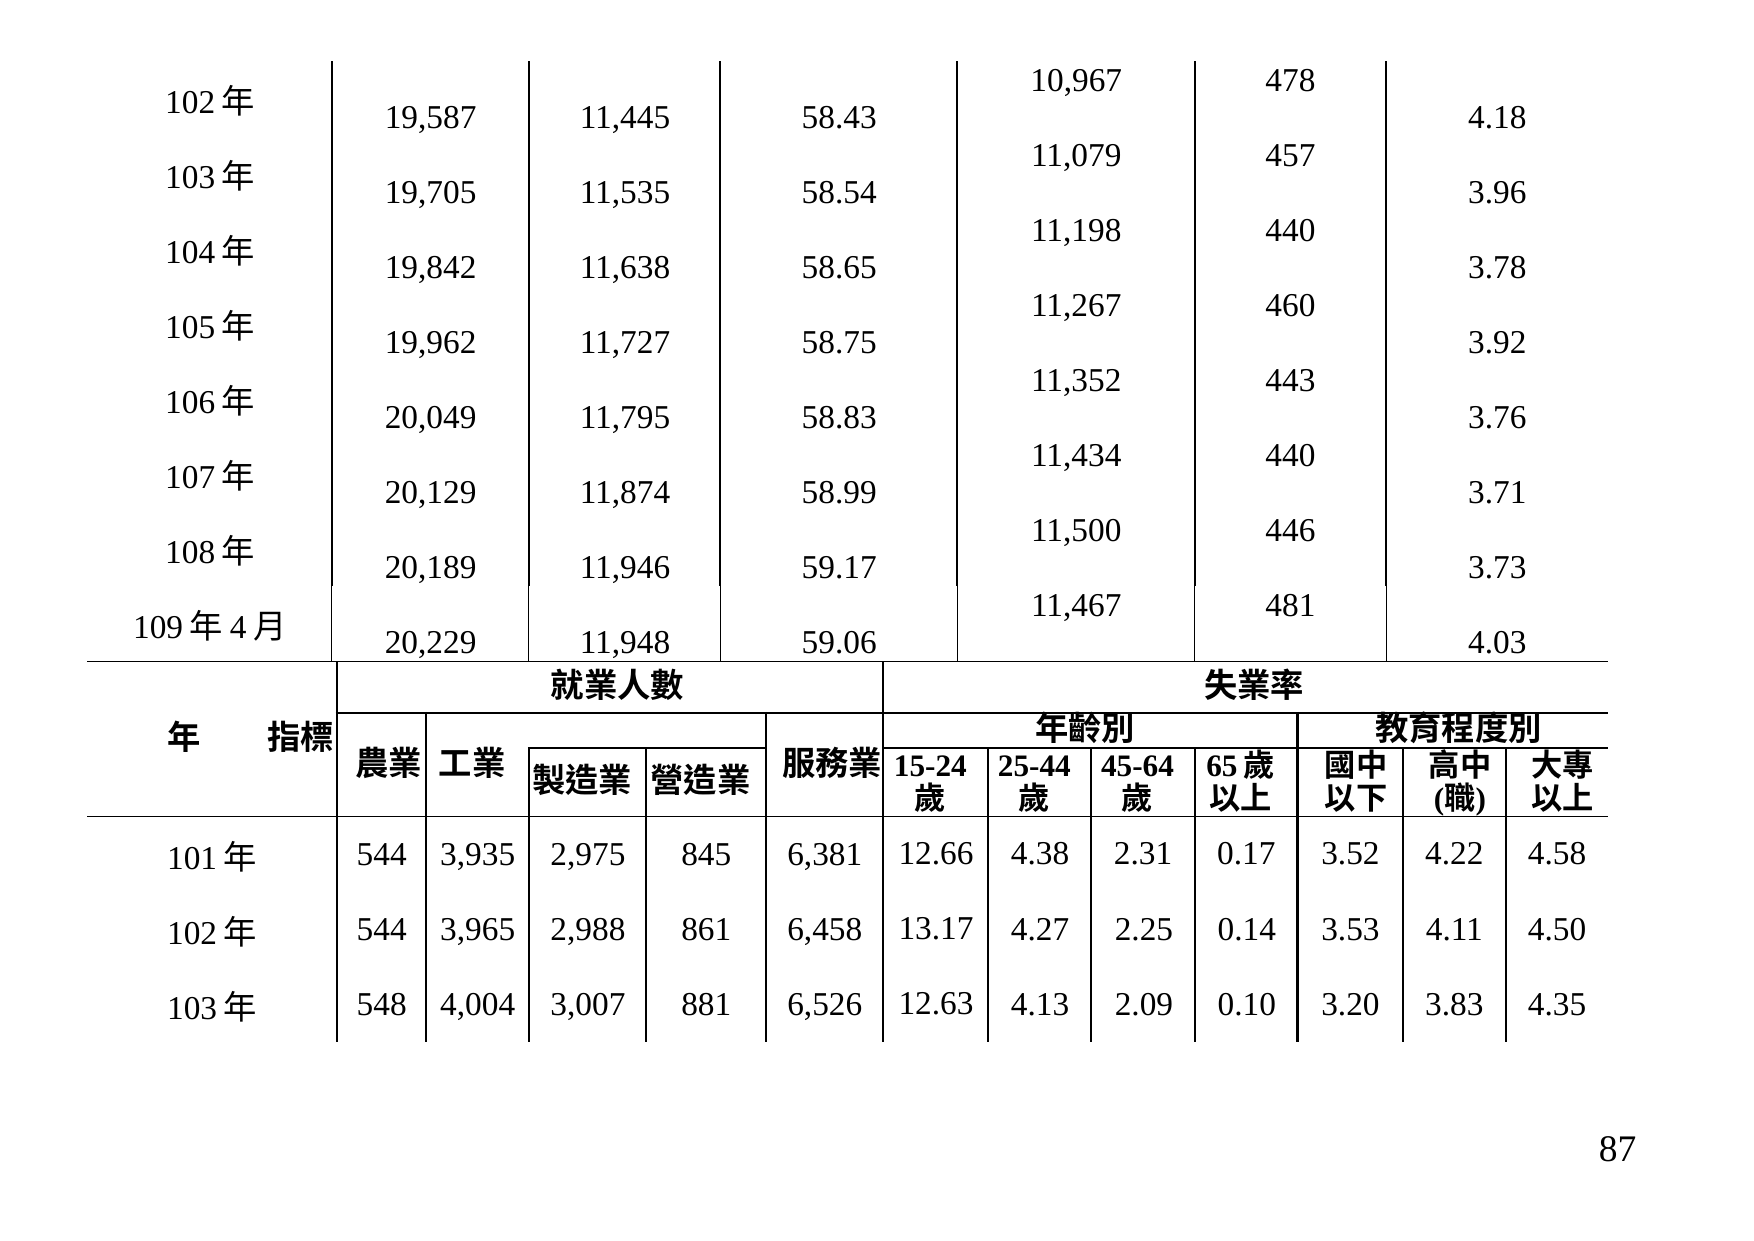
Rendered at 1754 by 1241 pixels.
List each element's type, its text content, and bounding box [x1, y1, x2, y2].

table_cell 15-24歲 [884, 749, 987, 816]
table_cell 11,946 [530, 511, 719, 586]
table_cell 就業人數 [338, 662, 882, 712]
table_cell 農業 [338, 714, 425, 816]
table_cell 58.99 [721, 436, 956, 511]
table_cell 11,535 [530, 136, 719, 211]
table_cell 59.17 [721, 511, 956, 586]
table_cell 3.52 [1299, 817, 1402, 892]
table_cell 10,967 [958, 61, 1194, 136]
table_cell 65歲 以上 [1196, 749, 1296, 816]
table_cell 0.10 [1196, 967, 1296, 1042]
table_cell 481 [1195, 586, 1386, 661]
table_cell 4,004 [427, 967, 528, 1042]
table_cell 58.43 [721, 61, 956, 136]
table_cell 4.03 [1387, 586, 1608, 661]
table_cell 營造業 [647, 749, 765, 816]
table_cell 20,229 [332, 586, 528, 661]
table_cell 3.76 [1387, 361, 1608, 436]
table_cell 製造業 [530, 749, 645, 816]
table_cell 58.75 [721, 286, 956, 361]
table_cell 11,434 [958, 436, 1194, 511]
table_cell 845 [647, 817, 765, 892]
table_cell 大專 以上 [1507, 749, 1608, 816]
table_cell 58.54 [721, 136, 956, 211]
table_cell 0.14 [1196, 892, 1296, 967]
table_cell 3,935 [427, 817, 528, 892]
table_cell 478 [1196, 61, 1385, 136]
table_cell 11,267 [958, 286, 1194, 361]
table_cell 3,007 [530, 967, 645, 1042]
table_cell 11,500 [958, 511, 1194, 586]
table_cell 102年 [87, 892, 336, 967]
table_cell 548 [338, 967, 425, 1042]
table_cell 4.11 [1404, 892, 1505, 967]
table_cell 高中(職) [1404, 749, 1505, 816]
table_cell 11,079 [958, 136, 1194, 211]
table_cell 11,948 [529, 586, 720, 661]
table_cell 102年 [87, 61, 331, 136]
table_cell 年 指標 [87, 662, 336, 816]
table_cell 11,874 [530, 436, 719, 511]
table_cell 11,198 [958, 211, 1194, 286]
table_cell 6,526 [767, 967, 882, 1042]
table_cell 4.58 [1507, 817, 1608, 892]
table_cell 443 [1196, 361, 1385, 436]
table_cell 45-64歲 [1092, 749, 1194, 816]
table_cell [529, 714, 646, 747]
table_cell 446 [1196, 511, 1385, 586]
table_cell 4.38 [989, 817, 1090, 892]
table_cell 3.53 [1299, 892, 1402, 967]
table_cell 3.73 [1387, 511, 1608, 586]
table_cell 4.13 [989, 967, 1090, 1042]
table_cell 105年 [87, 286, 331, 361]
table_cell 13.17 [884, 892, 987, 967]
table_cell 544 [338, 892, 425, 967]
table_cell 國中 以下 [1299, 749, 1402, 816]
table_cell 3.20 [1299, 967, 1402, 1042]
table_cell 11,352 [958, 361, 1194, 436]
table_cell 4.18 [1387, 61, 1608, 136]
table_cell 11,795 [530, 361, 719, 436]
table_cell 106年 [87, 361, 331, 436]
table_cell 460 [1196, 286, 1385, 361]
table_cell 108年 [87, 511, 331, 586]
table_cell 101年 [87, 817, 336, 892]
table_cell 440 [1196, 436, 1385, 511]
table_cell 20,129 [333, 436, 528, 511]
table_cell 6,458 [767, 892, 882, 967]
table_cell 20,189 [333, 511, 528, 586]
table_cell 6,381 [767, 817, 882, 892]
table_cell 4.22 [1404, 817, 1505, 892]
table_cell 107年 [87, 436, 331, 511]
table_cell 失業率 [884, 662, 1608, 712]
table_cell 19,587 [333, 61, 528, 136]
table_cell 58.65 [721, 211, 956, 286]
table_cell 104年 [87, 211, 331, 286]
table_cell [646, 714, 765, 747]
table_cell 19,962 [333, 286, 528, 361]
table_cell 3.78 [1387, 211, 1608, 286]
table_cell 教育程度別 [1299, 714, 1608, 747]
table_cell 2.31 [1092, 817, 1194, 892]
table_cell 12.63 [884, 967, 987, 1042]
table_cell 59.06 [721, 586, 957, 661]
table_cell 3.83 [1404, 967, 1505, 1042]
table_cell 3,965 [427, 892, 528, 967]
table_cell 11,638 [530, 211, 719, 286]
table_cell 19,842 [333, 211, 528, 286]
table_cell 4.50 [1507, 892, 1608, 967]
table_cell 工業 [427, 714, 529, 816]
table_cell 3.92 [1387, 286, 1608, 361]
table_cell 2.09 [1092, 967, 1194, 1042]
table_cell 4.35 [1507, 967, 1608, 1042]
table_cell 2,975 [530, 817, 645, 892]
table_cell 12.66 [884, 817, 987, 892]
table_cell 3.96 [1387, 136, 1608, 211]
table_cell 25-44歲 [989, 749, 1090, 816]
table_cell 11,445 [530, 61, 719, 136]
table_cell 103年 [87, 967, 336, 1042]
table_cell 服務業 [767, 714, 882, 816]
table_cell 2,988 [530, 892, 645, 967]
table_cell 11,467 [958, 586, 1194, 661]
table_cell 4.27 [989, 892, 1090, 967]
table_cell 103年 [87, 136, 331, 211]
table_cell 881 [647, 967, 765, 1042]
table_cell 440 [1196, 211, 1385, 286]
table_cell 0.17 [1196, 817, 1296, 892]
table_cell 457 [1196, 136, 1385, 211]
table_cell 19,705 [333, 136, 528, 211]
table_cell 861 [647, 892, 765, 967]
table_cell 2.25 [1092, 892, 1194, 967]
table_cell 58.83 [721, 361, 956, 436]
table_cell 11,727 [530, 286, 719, 361]
table_cell 年齡別 [884, 714, 1296, 747]
table_cell 109年4月 [87, 586, 331, 661]
table_cell 3.71 [1387, 436, 1608, 511]
table_cell 544 [338, 817, 425, 892]
table_cell 20,049 [333, 361, 528, 436]
